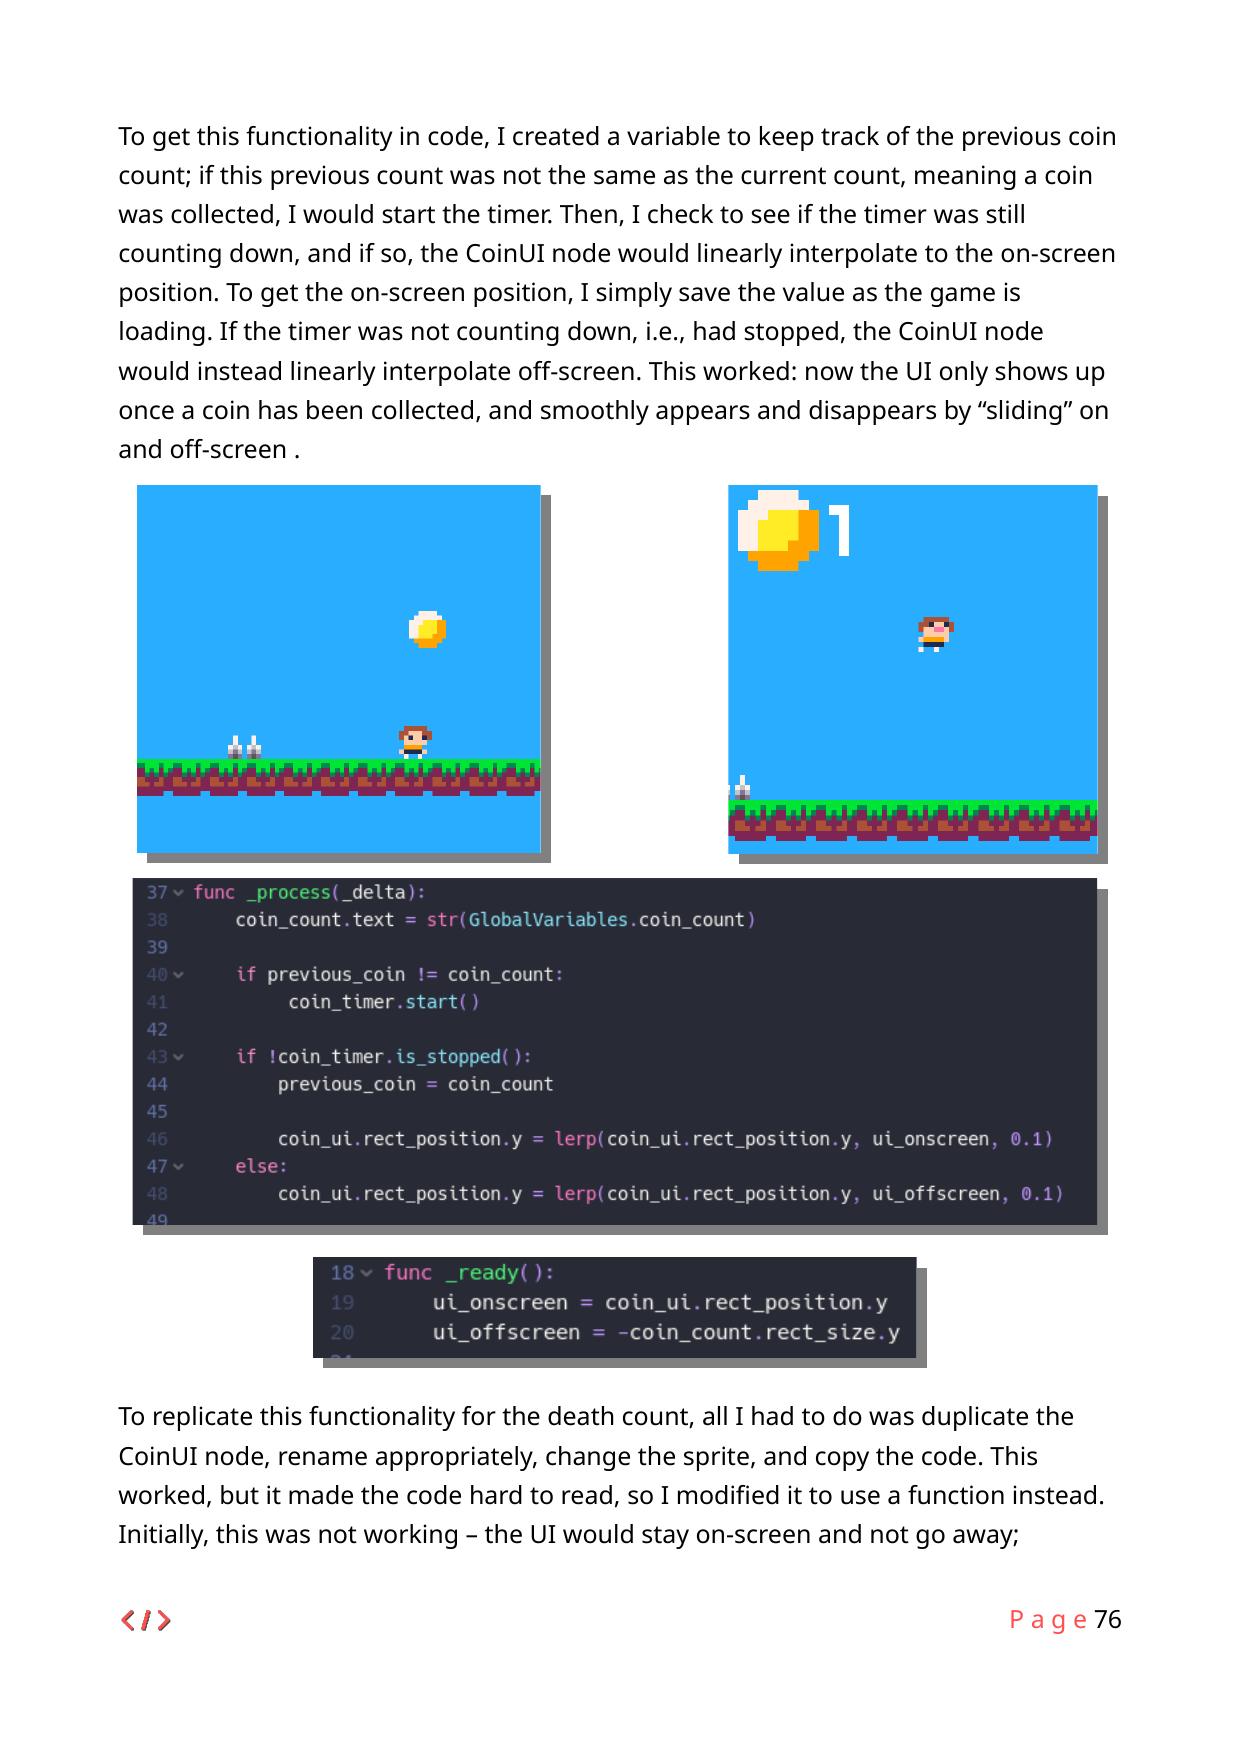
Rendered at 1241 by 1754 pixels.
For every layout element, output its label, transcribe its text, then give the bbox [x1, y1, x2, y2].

picture [728, 485, 1098, 854]
picture [313, 1257, 917, 1358]
picture [132, 878, 1098, 1225]
text To replicate this functionality for the death count, all I had to do was duplicate the CoinUI node, rename appropriately, change the sprite, and copy the code. This worked, but it made the code hard to read, so I modified it to use a function instead. Initially, this was not working – the UI would stay on-screen and not go away; [118, 1399, 1122, 1551]
picture [116, 1591, 175, 1649]
picture [137, 485, 541, 853]
text To get this functionality in code, I created a variable to keep track of the previous coin count; if this previous count was not the same as the current count, meaning a coin was collected, I would start the timer. Then, I check to see if the timer was still counting down, and if so, the CoinUI node would linearly interpolate to the on-screen position. To get the on-screen position, I simply save the value as the game is loading. If the timer was not counting down, i.e., had stopped, the CoinUI node would instead linearly interpolate off-screen. This worked: now the UI only shows up once a coin has been collected, and smoothly appears and disappears by “sliding” on and off-screen . [118, 118, 1122, 466]
